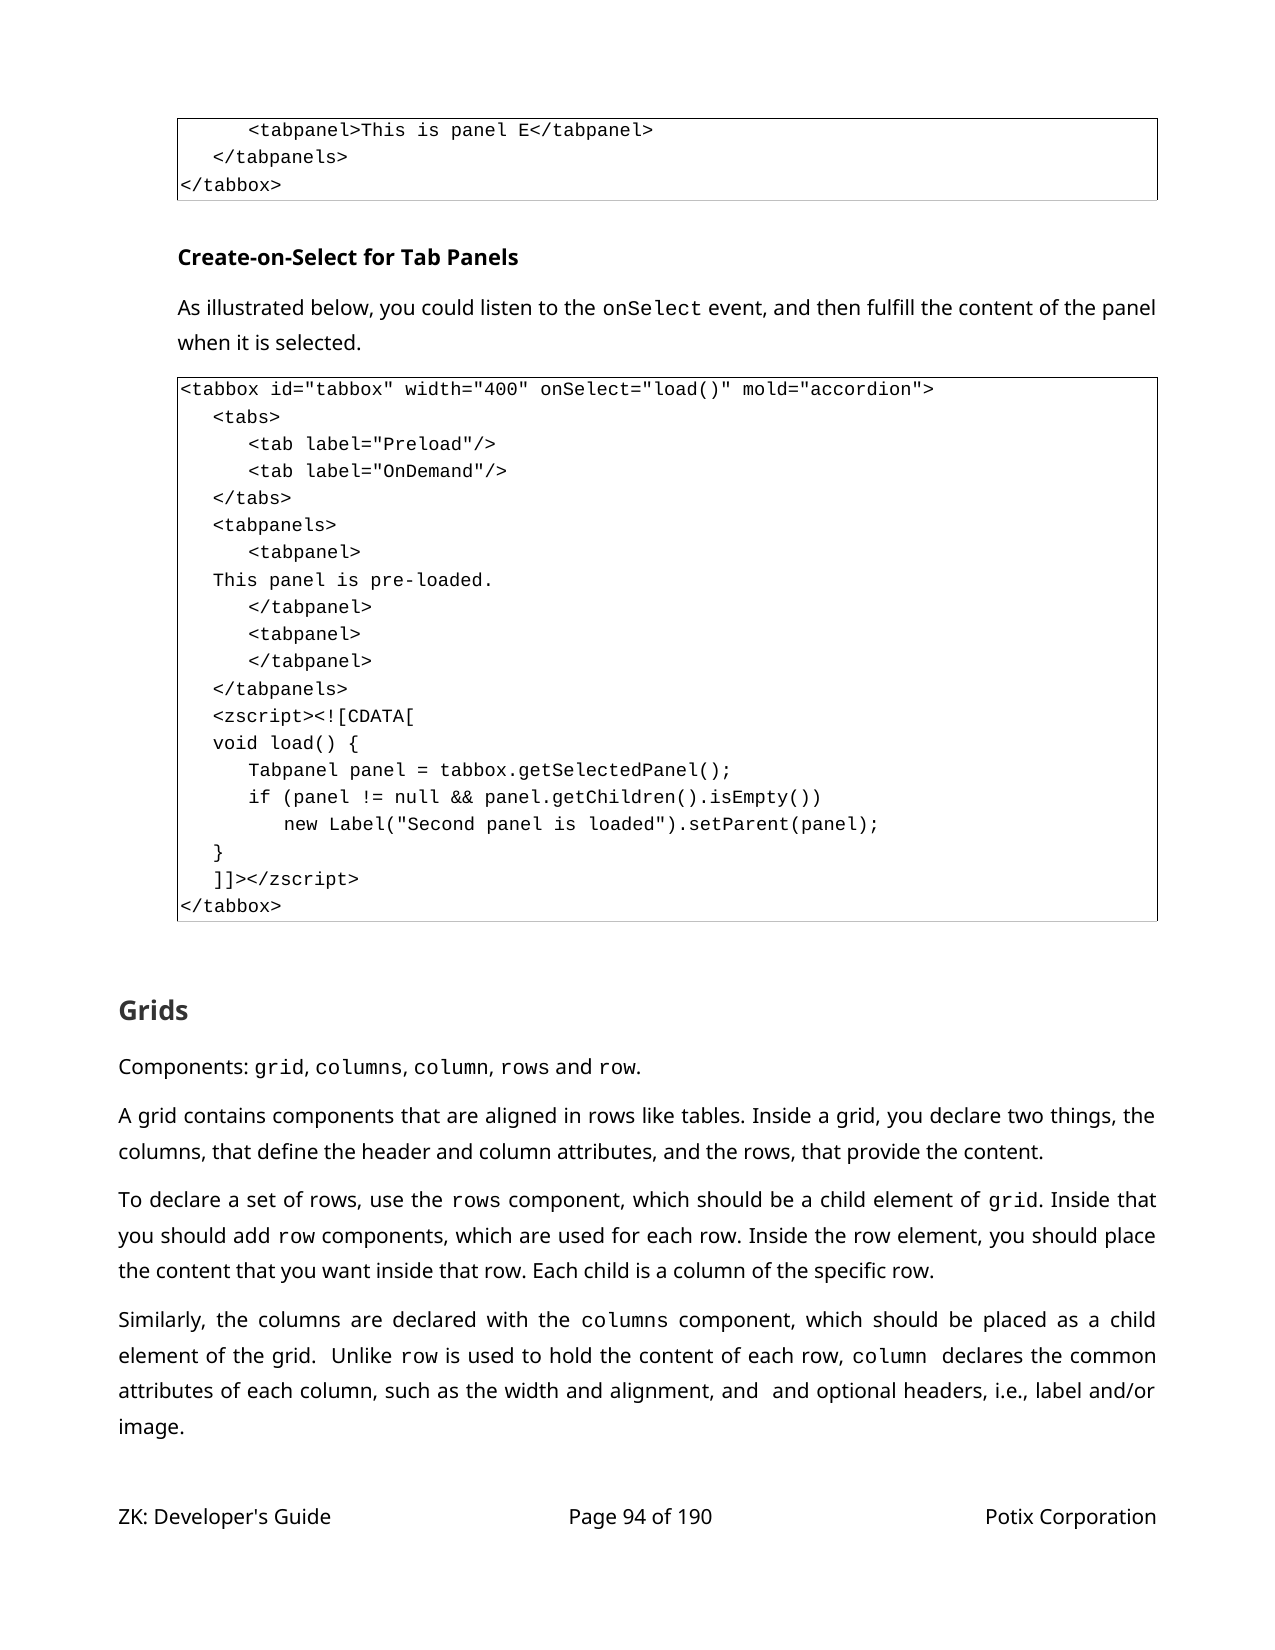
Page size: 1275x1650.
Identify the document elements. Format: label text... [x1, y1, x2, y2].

text <tabpanel> [178, 622, 1157, 646]
text As illustrated below, you could listen to the onSelect event, and then fulfill the content of the panel when it is selected. [177, 293, 1157, 357]
text <zscript><![CDATA[ [178, 703, 1157, 728]
text A grid contains components that are aligned in rows like tables. Inside a grid, you declare two things, the columns, that define the header and column attributes, and the rows, that provide the content. [118, 1102, 1157, 1165]
text void load() { [178, 731, 1157, 755]
text new Label("Second panel is loaded").setParent(panel); [178, 812, 1157, 837]
text <tabpanel>This is panel E</tabpanel> [178, 119, 1157, 142]
text </tabs> [178, 486, 1157, 510]
text This panel is pre-loaded. [178, 568, 1157, 592]
text <tabpanels> [178, 513, 1157, 537]
text </tabpanel> [178, 595, 1157, 619]
text } [178, 839, 1157, 864]
text Tabpanel panel = tabbox.getSelectedPanel(); [178, 758, 1157, 782]
text To declare a set of rows, use the rows component, which should be a child element of grid. Inside that you should add row components, which are used for each row. Inside the row element, you should place the content that you want inside that row. Each child is a column of the specific row. [118, 1186, 1157, 1285]
text </tabbox> [178, 172, 1157, 200]
text ]]></zscript> [178, 867, 1157, 891]
text <tab label="OnDemand"/> [178, 459, 1157, 483]
text </tabpanel> [178, 649, 1157, 673]
text <tab label="Preload"/> [178, 432, 1157, 456]
text </tabpanels> [178, 676, 1157, 701]
text </tabbox> [178, 894, 1157, 921]
text Similarly, the columns are declared with the columns component, which should be placed as a child element of the grid. Unlike row is used to hold the content of each row, column declares the common attributes of each column, such as the width and alignment, and and optional headers, i.e., label and/or image. [118, 1306, 1157, 1440]
text if (panel != null && panel.getChildren().isEmpty()) [178, 785, 1157, 809]
text Components: grid, columns, column, rows and row. [118, 1052, 1157, 1081]
text </tabpanels> [178, 145, 1157, 169]
text <tabs> [178, 404, 1157, 429]
subtitle Grids [118, 992, 1157, 1029]
subtitle Create-on-Select for Tab Panels [177, 242, 1157, 272]
text <tabpanel> [178, 540, 1157, 565]
text <tabbox id="tabbox" width="400" onSelect="load()" mold="accordion"> [178, 378, 1157, 402]
